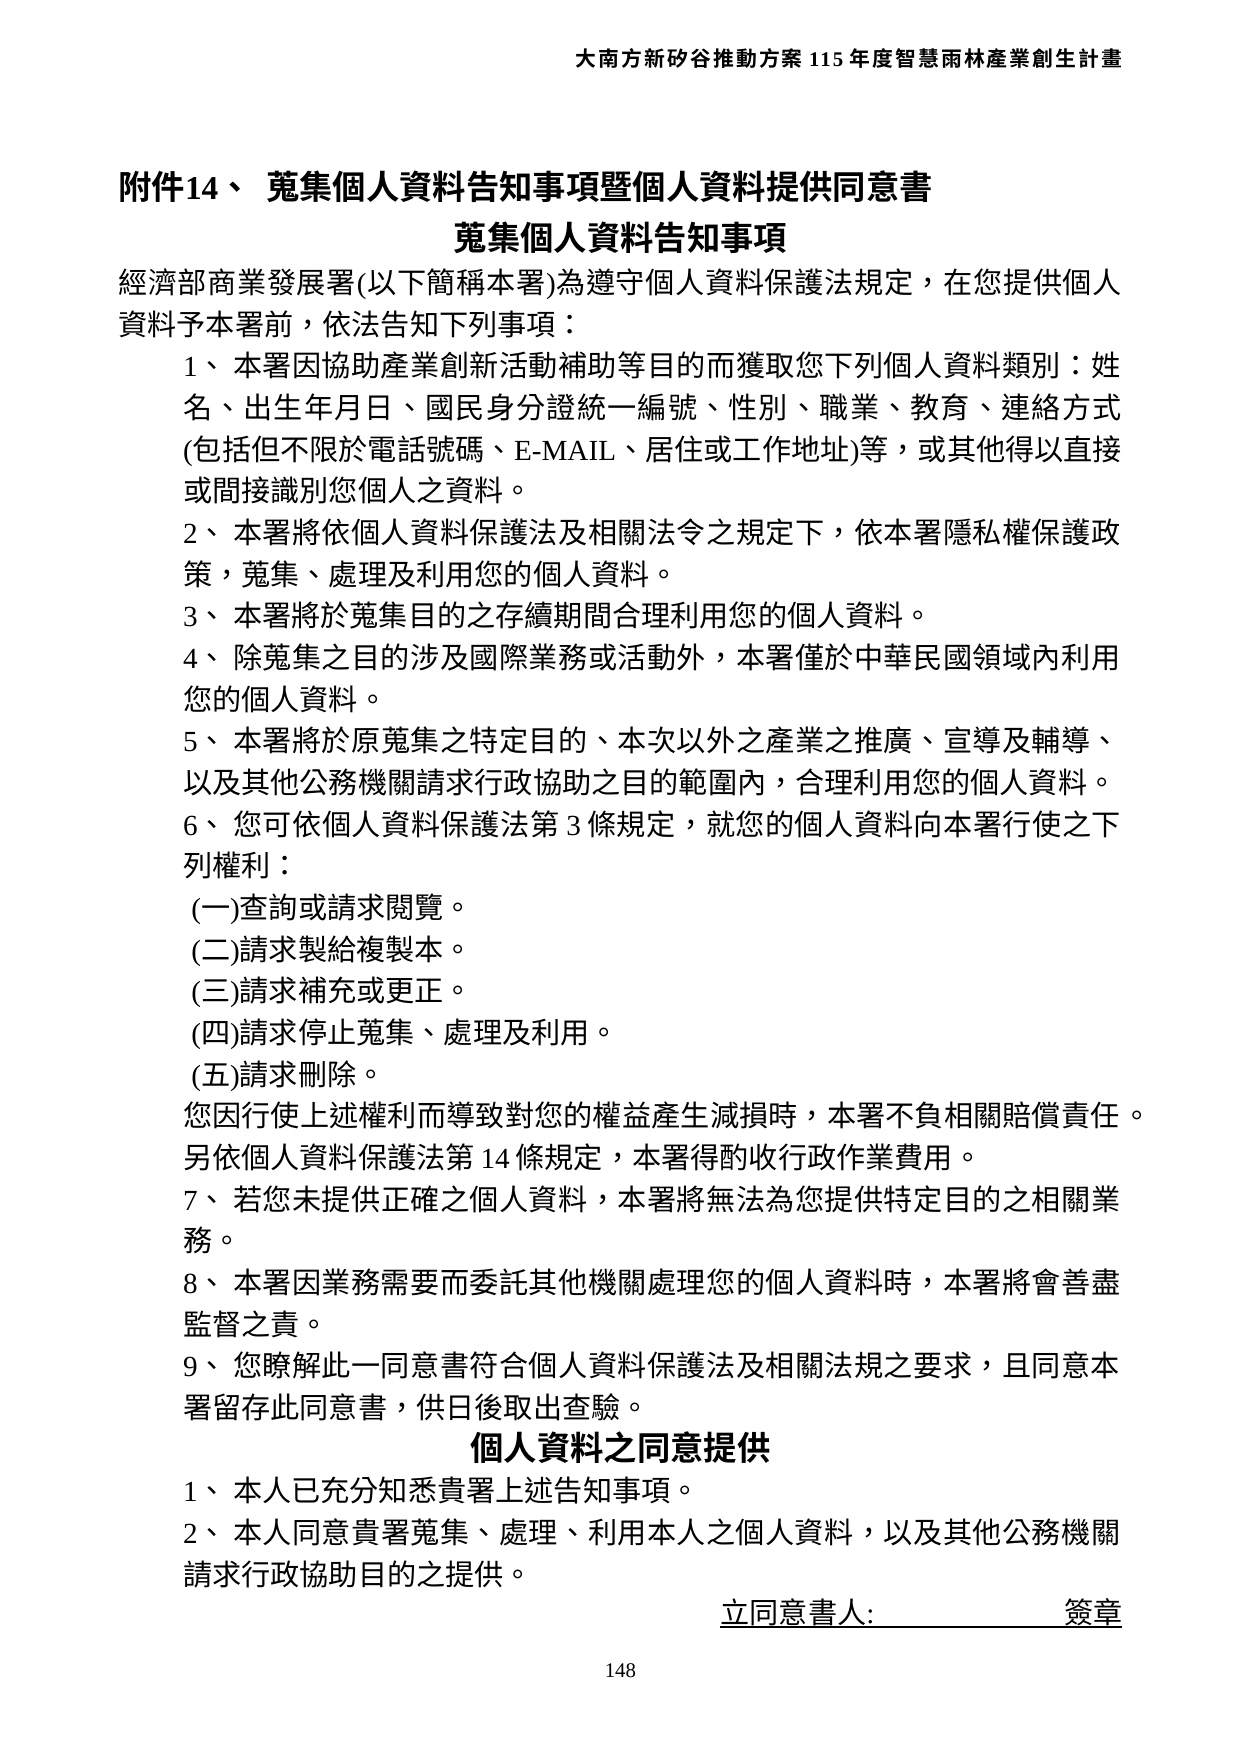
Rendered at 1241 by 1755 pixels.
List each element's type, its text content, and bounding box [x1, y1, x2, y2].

text 蒐集個人資料告知事項 [118, 212, 1122, 260]
list 除蒐集之目的涉及國際業務或活動外，本署僅於中華民國領域內利用您的個人資料。 [183, 635, 1122, 718]
text 個人資料之同意提供 [118, 1427, 1122, 1468]
text 經濟部商業發展署(以下簡稱本署)為遵守個人資料保護法規定，在您提供個人資料予本署前，依法告知下列事項： [118, 260, 1122, 343]
list 您瞭解此一同意書符合個人資料保護法及相關法規之要求，且同意本署留存此同意書，供日後取出查驗。 [183, 1343, 1122, 1427]
list 本署因業務需要而委託其他機關處理您的個人資料時，本署將會善盡監督之責。 [183, 1260, 1122, 1343]
text (二)請求製給複製本。 [191, 927, 1122, 968]
list 若您未提供正確之個人資料，本署將無法為您提供特定目的之相關業務。 [183, 1177, 1122, 1260]
list 本署因協助產業創新活動補助等目的而獲取您下列個人資料類別：姓名、出生年月日、國民身分證統一編號、性別、職業、教育、連絡方式(包括但不限於電話號碼、E-MAIL、居住或工作地址)等，或其他得以直接或間接識別您個人之資料。 [183, 343, 1122, 510]
text (三)請求補充或更正。 [191, 968, 1122, 1010]
text (一)查詢或請求閱覽。 [191, 885, 1122, 927]
text 立同意書人: 簽章 [118, 1593, 1122, 1631]
text (四)請求停止蒐集、處理及利用。 [191, 1010, 1122, 1052]
text 您因行使上述權利而導致對您的權益產生減損時，本署不負相關賠償責任。另依個人資料保護法第14條規定，本署得酌收行政作業費用。 [183, 1093, 1122, 1177]
list 本人已充分知悉貴署上述告知事項。 [183, 1468, 1122, 1510]
list 您可依個人資料保護法第3條規定，就您的個人資料向本署行使之下列權利： [183, 802, 1122, 885]
list 本署將於蒐集目的之存續期間合理利用您的個人資料。 [183, 593, 1122, 635]
list 本人同意貴署蒐集、處理、利用本人之個人資料，以及其他公務機關請求行政協助目的之提供。 [183, 1510, 1122, 1593]
text (五)請求刪除。 [191, 1052, 1122, 1093]
list 蒐集個人資料告知事項暨個人資料提供同意書 [118, 149, 1122, 212]
list 本署將於原蒐集之特定目的、本次以外之產業之推廣、宣導及輔導、以及其他公務機關請求行政協助之目的範圍內，合理利用您的個人資料。 [183, 718, 1122, 802]
list 本署將依個人資料保護法及相關法令之規定下，依本署隱私權保護政策，蒐集、處理及利用您的個人資料。 [183, 510, 1122, 593]
